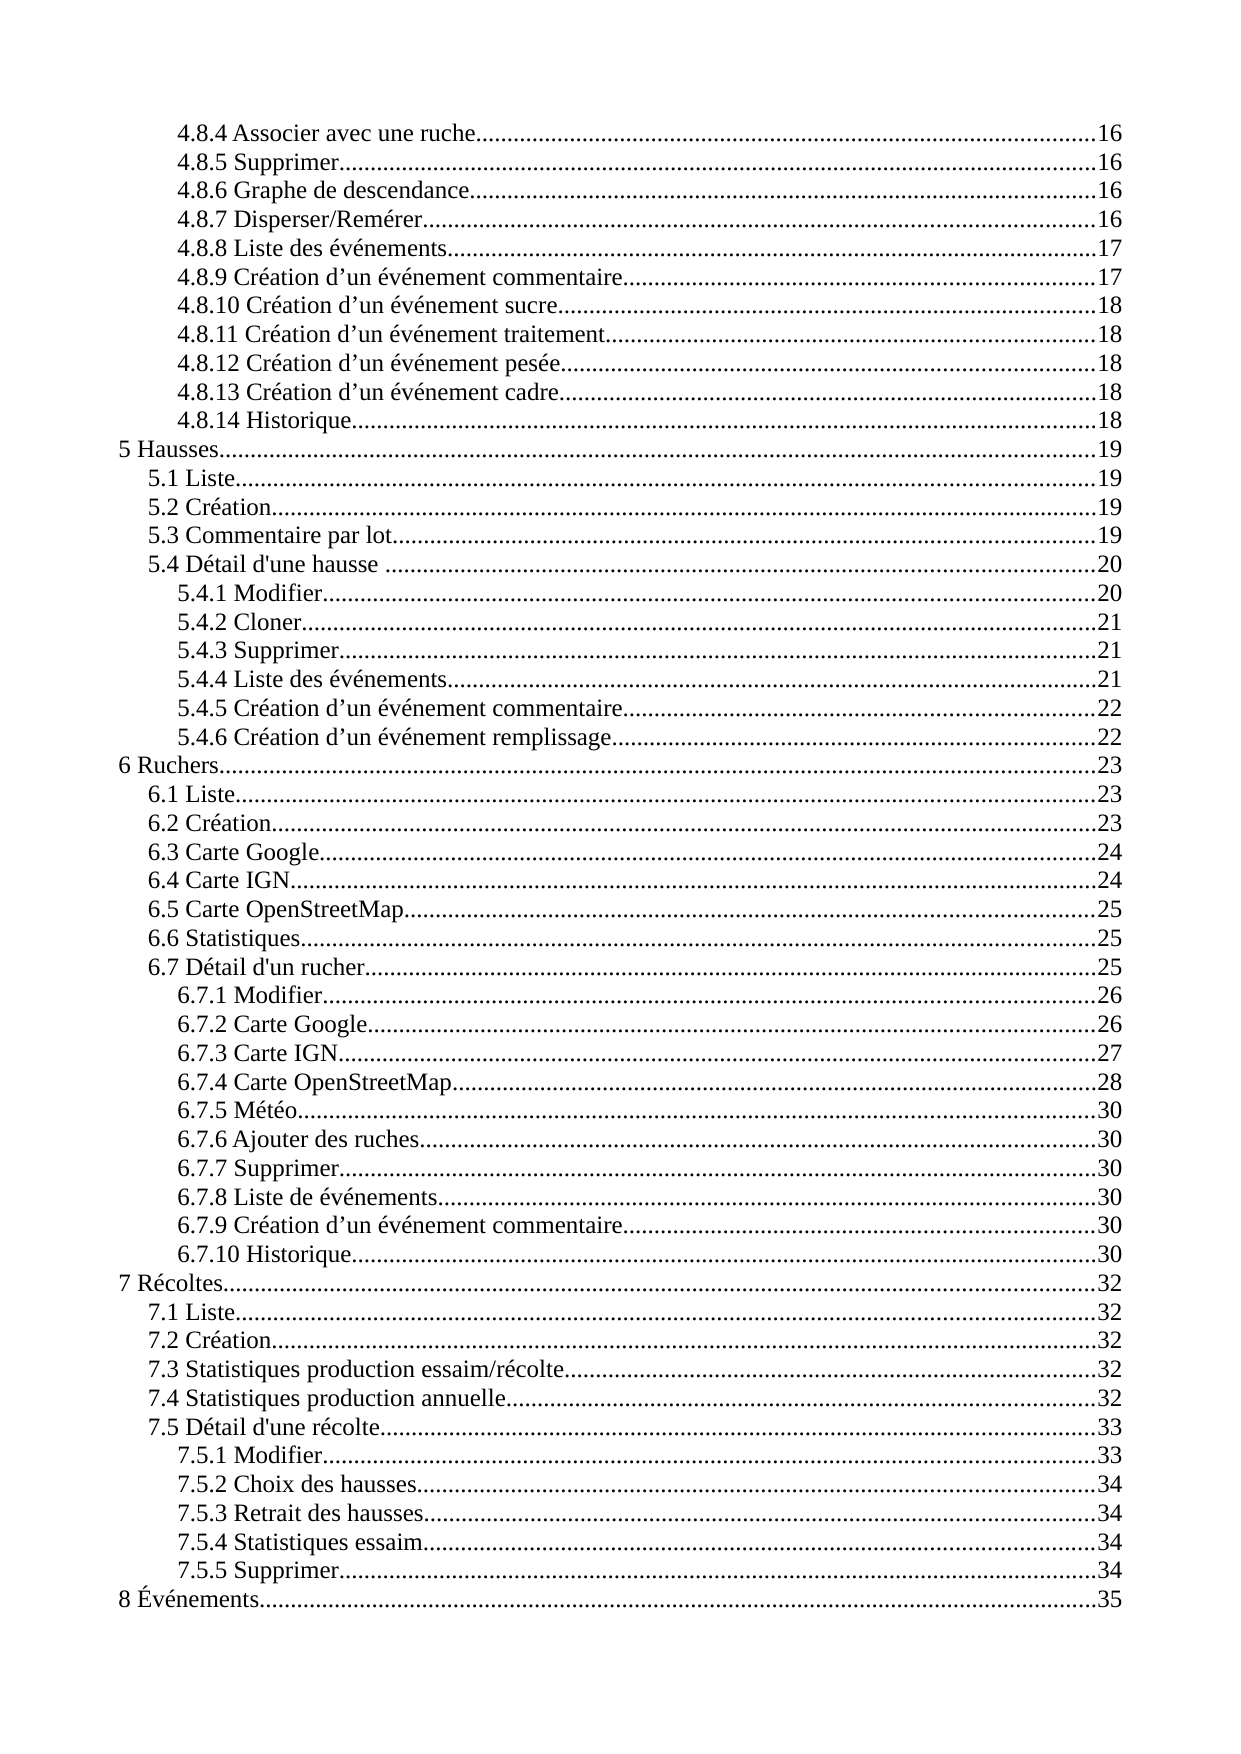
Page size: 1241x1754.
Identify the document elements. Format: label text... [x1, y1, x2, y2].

text 6.5 Carte OpenStreetMap 25 [148, 894, 1122, 923]
text 5.4.3 Supprimer 21 [177, 636, 1122, 664]
text 4.8.8 Liste des événements 17 [177, 233, 1122, 262]
text 7.5.1 Modifier 33 [177, 1441, 1122, 1469]
text 5.4.2 Cloner 21 [177, 607, 1122, 636]
text 7.1 Liste 32 [148, 1297, 1122, 1326]
text 5.4 Détail d'une hausse 20 [148, 549, 1122, 578]
text 6.7.6 Ajouter des ruches 30 [177, 1124, 1122, 1153]
text 5.1 Liste 19 [148, 463, 1122, 492]
text 7.5 Détail d'une récolte 33 [148, 1412, 1122, 1441]
text 7.3 Statistiques production essaim/récolte 32 [148, 1354, 1122, 1383]
text 6.7.2 Carte Google 26 [177, 1009, 1122, 1038]
text 8 Événements 35 [118, 1584, 1122, 1613]
text 4.8.7 Disperser/Remérer 16 [177, 204, 1122, 233]
text 6.7 Détail d'un rucher 25 [148, 952, 1122, 981]
text 4.8.4 Associer avec une ruche 16 [177, 118, 1122, 147]
text 6.7.9 Création d’un événement commentaire 30 [177, 1211, 1122, 1239]
text 4.8.11 Création d’un événement traitement 18 [177, 319, 1122, 348]
text 5.3 Commentaire par lot 19 [148, 521, 1122, 549]
text 7.5.2 Choix des hausses 34 [177, 1469, 1122, 1498]
text 7.5.3 Retrait des hausses 34 [177, 1498, 1122, 1527]
text 4.8.9 Création d’un événement commentaire 17 [177, 262, 1122, 291]
text 7.2 Création 32 [148, 1326, 1122, 1354]
text 7.5.4 Statistiques essaim 34 [177, 1527, 1122, 1556]
text 4.8.14 Historique 18 [177, 406, 1122, 434]
text 7.5.5 Supprimer 34 [177, 1556, 1122, 1584]
text 6 Ruchers 23 [118, 751, 1122, 779]
text 5.2 Création 19 [148, 492, 1122, 521]
text 5 Hausses 19 [118, 434, 1122, 463]
text 6.7.1 Modifier 26 [177, 981, 1122, 1009]
text 4.8.5 Supprimer 16 [177, 147, 1122, 176]
text 4.8.12 Création d’un événement pesée 18 [177, 348, 1122, 377]
text 6.4 Carte IGN 24 [148, 866, 1122, 894]
text 4.8.6 Graphe de descendance 16 [177, 176, 1122, 204]
text 7 Récoltes 32 [118, 1268, 1122, 1297]
text 6.3 Carte Google 24 [148, 837, 1122, 866]
text 6.7.7 Supprimer 30 [177, 1153, 1122, 1182]
text 7.4 Statistiques production annuelle 32 [148, 1383, 1122, 1412]
text 6.7.5 Météo 30 [177, 1096, 1122, 1124]
text 6.7.4 Carte OpenStreetMap 28 [177, 1067, 1122, 1096]
text 5.4.6 Création d’un événement remplissage 22 [177, 722, 1122, 751]
text 5.4.5 Création d’un événement commentaire 22 [177, 693, 1122, 722]
text 6.7.3 Carte IGN 27 [177, 1038, 1122, 1067]
text 4.8.13 Création d’un événement cadre 18 [177, 377, 1122, 406]
text 6.2 Création 23 [148, 808, 1122, 837]
text 6.1 Liste 23 [148, 779, 1122, 808]
text 6.7.8 Liste de événements 30 [177, 1182, 1122, 1211]
text 4.8.10 Création d’un événement sucre 18 [177, 291, 1122, 319]
text 5.4.1 Modifier 20 [177, 578, 1122, 607]
text 6.6 Statistiques 25 [148, 923, 1122, 952]
text 5.4.4 Liste des événements 21 [177, 664, 1122, 693]
text 6.7.10 Historique 30 [177, 1239, 1122, 1268]
